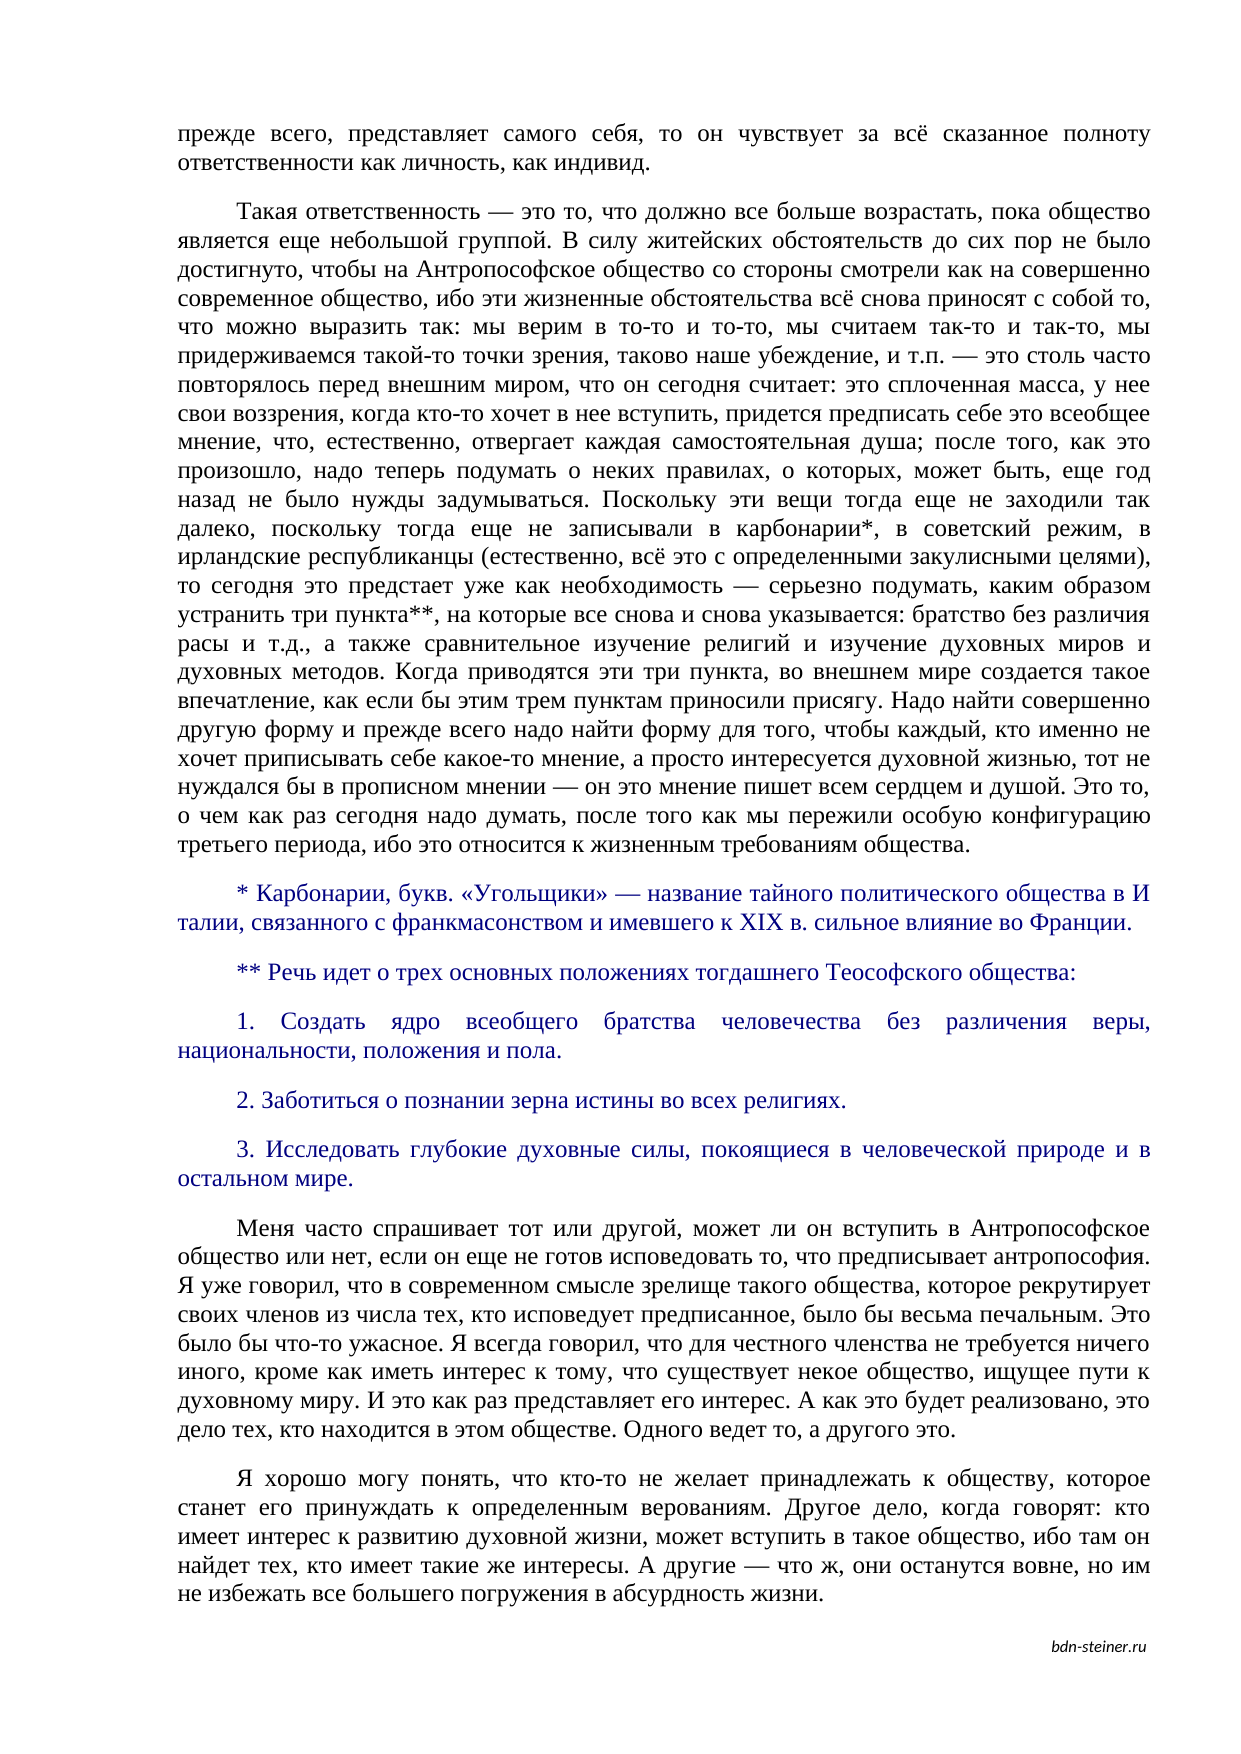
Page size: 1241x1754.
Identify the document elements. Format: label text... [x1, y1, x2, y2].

text ** Речь идет о трех основных положениях тогдашнего Теософского общества: [177, 957, 1152, 986]
text прежде всего, представляет самого себя, то он чувствует за всё сказанное полноту ответственности как личность, как индивид. [177, 118, 1152, 176]
text 3. Исследовать глубокие духовные силы, покоящиеся в человеческой природе и в остальном мире. [177, 1134, 1152, 1192]
text Такая ответственность — это то, что должно все больше возрастать, пока общество является еще небольшой группой. В силу житейских обстоятельств до сих пор не было достигнуто, чтобы на Антропософское общество со стороны смотрели как на совершенно современное общество, ибо эти жизненные обстоятельства всё снова приносят с собой то, что можно выразить так: мы верим в то-то и то-то, мы считаем так-то и так-то, мы придерживаемся такой-то точки зрения, таково наше убеждение, и т.п. — это столь часто повторялось перед внешним миром, что он сегодня считает: это сплоченная масса, у нее свои воззрения, когда кто-то хочет в нее вступить, придется предписать себе это всеобщее мнение, что, естественно, отвергает каждая самостоятельная душа; после того, как это произошло, надо теперь подумать о неких правилах, о которых, может быть, еще год назад не было нужды задумываться. Поскольку эти вещи тогда еще не заходили так далеко, поскольку тогда еще не записывали в карбонарии*, в советский режим, в ирландские республиканцы (естественно, всё это с определенными закулисными целями), то сегодня это предстает уже как необходимость — серьезно подумать, каким образом устранить три пункта**, на которые все снова и снова указывается: братство без различия расы и т.д., а также сравнительное изучение религий и изучение духовных миров и духовных методов. Когда приводятся эти три пункта, во внешнем мире создается такое впечатление, как если бы этим трем пунктам приносили присягу. Надо найти совершенно другую форму и прежде всего надо найти форму для того, чтобы каждый, кто именно не хочет приписывать себе какое-то мнение, а просто интересуется духовной жизнью, тот не нуждался бы в прописном мнении — он это мнение пишет всем сердцем и душой. Это то, о чем как раз сегодня надо думать, после того как мы пережили особую конфигурацию третьего периода, ибо это относится к жизненным требованиям общества. [177, 196, 1152, 858]
text 1. Создать ядро всеобщего братства человечества без различения веры, национальности, положения и пола. [177, 1006, 1152, 1064]
text Меня часто спрашивает тот или другой, может ли он вступить в Антропософское общество или нет, если он еще не готов исповедовать то, что предписывает антропософия. Я уже говорил, что в современном смысле зрелище такого общества, которое рекрутирует своих членов из числа тех, кто исповедует предписанное, было бы весьма печальным. Это было бы что-то ужасное. Я всегда говорил, что для честного членства не требуется ничего иного, кроме как иметь интерес к тому, что существует некое общество, ищущее пути к духовному миру. И это как раз представляет его интерес. А как это будет реализовано, это дело тех, кто находится в этом обществе. Одного ведет то, а другого это. [177, 1213, 1152, 1443]
text Я хорошо могу понять, что кто-то не желает принадлежать к обществу, которое станет его принуждать к определенным верованиям. Другое дело, когда говорят: кто имеет интерес к развитию духовной жизни, может вступить в такое общество, ибо там он найдет тех, кто имеет такие же интересы. А другие — что ж, они останутся вовне, но им не избежать все большего погружения в абсурдность жизни. [177, 1463, 1152, 1607]
text * Карбонарии, букв. «Угольщики» — название тайного политического общества в И талии, связанного с франкмасонством и имевшего к XIX в. сильное влияние во Франции. [177, 878, 1152, 936]
text 2. Заботиться о познании зерна истины во всех религиях. [177, 1085, 1152, 1113]
